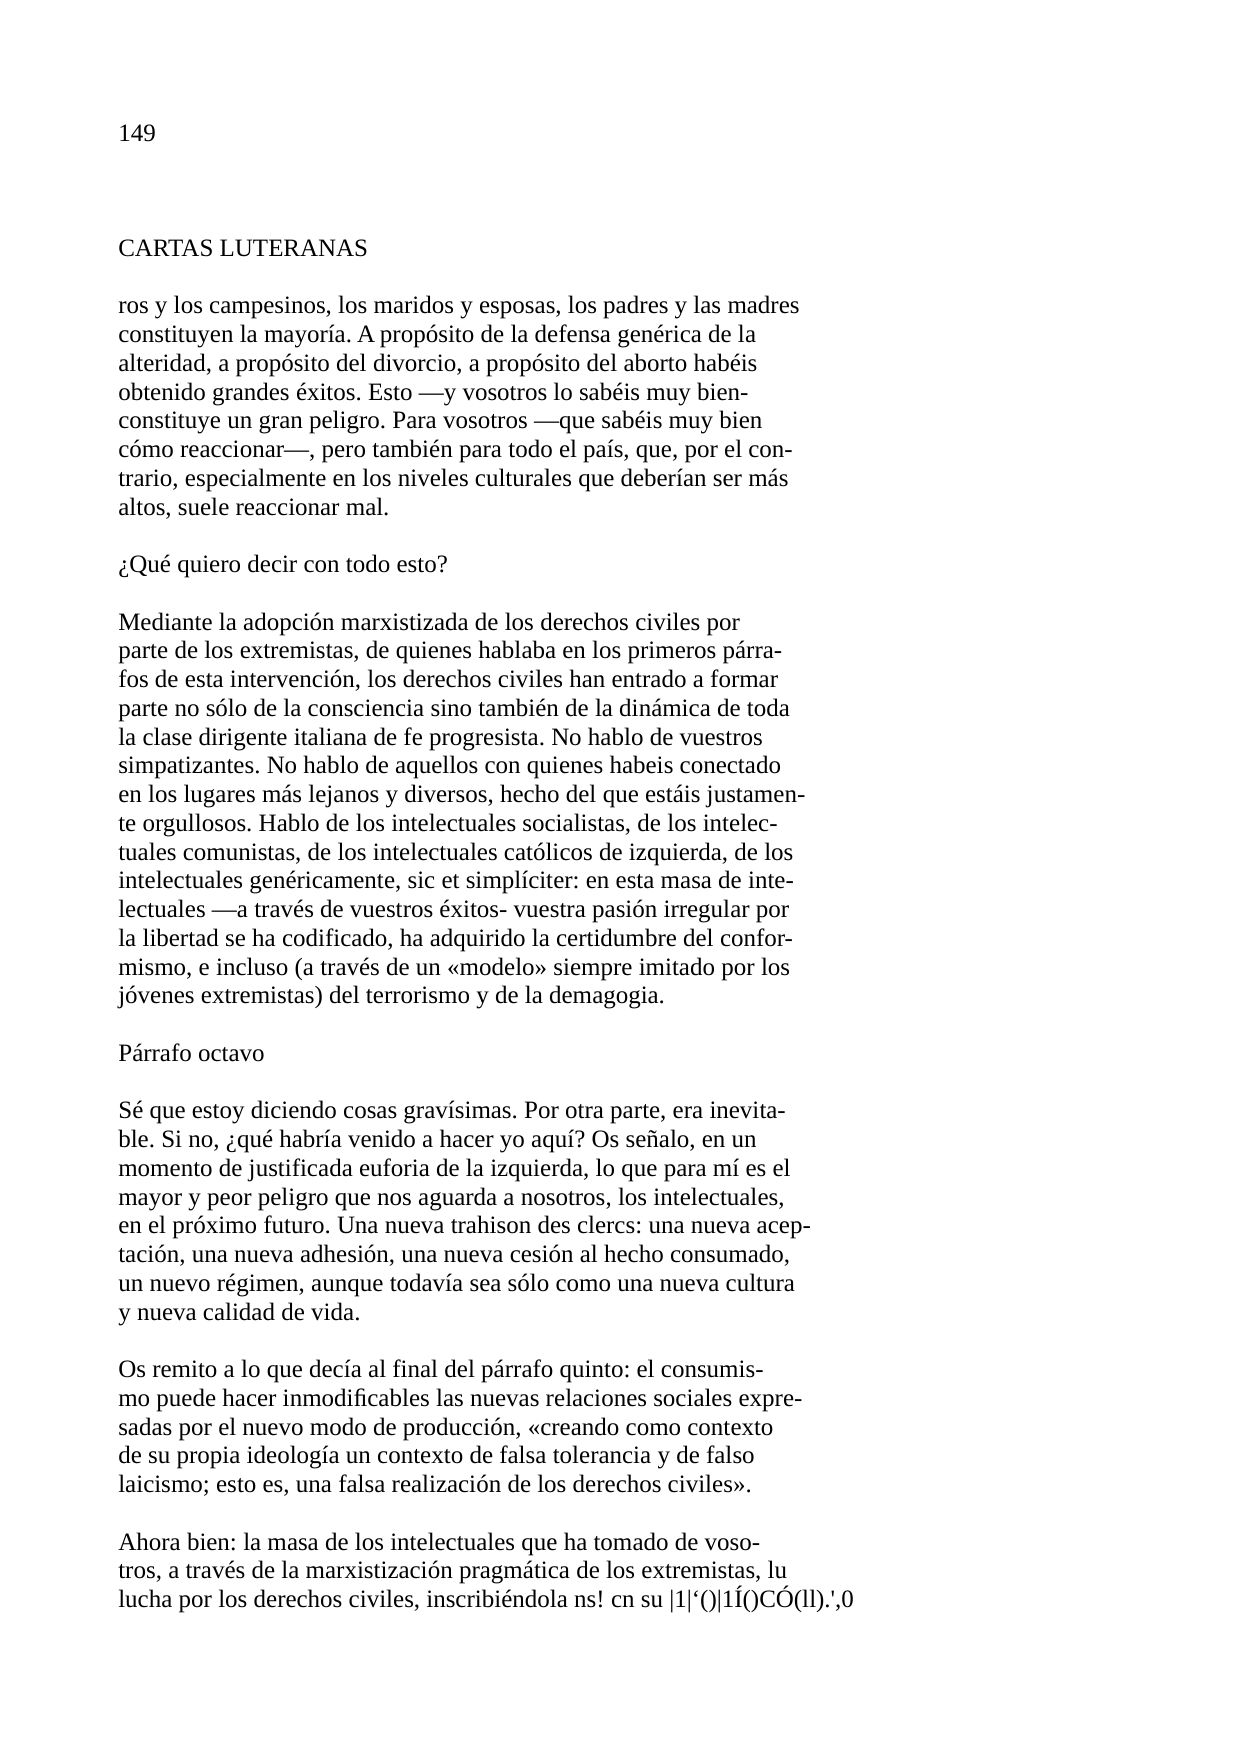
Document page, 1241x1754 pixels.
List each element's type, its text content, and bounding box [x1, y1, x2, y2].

text la clase dirigente italiana de fe progresista. No hablo de vuestros [118, 722, 1122, 751]
text altos, suele reaccionar mal. [118, 492, 1122, 521]
text intelectuales genéricamente, sic et simplíciter: en esta masa de inte- [118, 866, 1122, 894]
text Ahora bien: la masa de los intelectuales que ha tomado de voso- [118, 1527, 1122, 1556]
text CARTAS LUTERANAS [118, 233, 1122, 262]
text te orgullosos. Hablo de los intelectuales socialistas, de los intelec- [118, 808, 1122, 837]
text lectuales —a través de vuestros éxitos- vuestra pasión irregular por [118, 894, 1122, 923]
text cómo reaccionar—, pero también para todo el país, que, por el con- [118, 434, 1122, 463]
text simpatizantes. No hablo de aquellos con quienes habeis conectado [118, 751, 1122, 779]
text tros, a través de la marxistización pragmática de los extremistas, lu [118, 1556, 1122, 1584]
text Sé que estoy diciendo cosas gravísimas. Por otra parte, era inevita- [118, 1096, 1122, 1124]
text Mediante la adopción marxistizada de los derechos civiles por [118, 607, 1122, 636]
text obtenido grandes éxitos. Esto —y vosotros lo sabéis muy bien- [118, 377, 1122, 406]
text ros y los campesinos, los maridos y esposas, los padres y las madres [118, 291, 1122, 319]
text la libertad se ha codificado, ha adquirido la certidumbre del confor- [118, 923, 1122, 952]
text Os remito a lo que decía al final del párrafo quinto: el consumis- [118, 1354, 1122, 1383]
text trario, especialmente en los niveles culturales que deberían ser más [118, 463, 1122, 492]
text alteridad, a propósito del divorcio, a propósito del aborto habéis [118, 348, 1122, 377]
text lucha por los derechos civiles, inscribiéndola ns! cn su |1|‘()|1Í()CÓ(ll).',0 [118, 1584, 1122, 1613]
text constituyen la mayoría. A propósito de la defensa genérica de la [118, 319, 1122, 348]
text ble. Si no, ¿qué habría venido a hacer yo aquí? Os señalo, en un [118, 1124, 1122, 1153]
text momento de justificada euforia de la izquierda, lo que para mí es el [118, 1153, 1122, 1182]
text y nueva calidad de vida. [118, 1297, 1122, 1326]
text parte de los extremistas, de quienes hablaba en los primeros párra- [118, 636, 1122, 664]
text parte no sólo de la consciencia sino también de la dinámica de toda [118, 693, 1122, 722]
text 149 [118, 118, 1122, 147]
text jóvenes extremistas) del terrorismo y de la demagogia. [118, 981, 1122, 1009]
text en el próximo futuro. Una nueva trahison des clercs: una nueva acep- [118, 1211, 1122, 1239]
text mo puede hacer inmodiﬁcables las nuevas relaciones sociales expre- [118, 1383, 1122, 1412]
text fos de esta intervención, los derechos civiles han entrado a formar [118, 664, 1122, 693]
text sadas por el nuevo modo de producción, «creando como contexto [118, 1412, 1122, 1441]
text mismo, e incluso (a través de un «modelo» siempre imitado por los [118, 952, 1122, 981]
text tuales comunistas, de los intelectuales católicos de izquierda, de los [118, 837, 1122, 866]
text un nuevo régimen, aunque todavía sea sólo como una nueva cultura [118, 1268, 1122, 1297]
text Párrafo octavo [118, 1038, 1122, 1067]
text en los lugares más lejanos y diversos, hecho del que estáis justamen- [118, 779, 1122, 808]
text laicismo; esto es, una falsa realización de los derechos civiles». [118, 1469, 1122, 1498]
text constituye un gran peligro. Para vosotros —que sabéis muy bien [118, 406, 1122, 434]
text de su propia ideología un contexto de falsa tolerancia y de falso [118, 1441, 1122, 1469]
text ¿Qué quiero decir con todo esto? [118, 549, 1122, 578]
text mayor y peor peligro que nos aguarda a nosotros, los intelectuales, [118, 1182, 1122, 1211]
text tación, una nueva adhesión, una nueva cesión al hecho consumado, [118, 1239, 1122, 1268]
